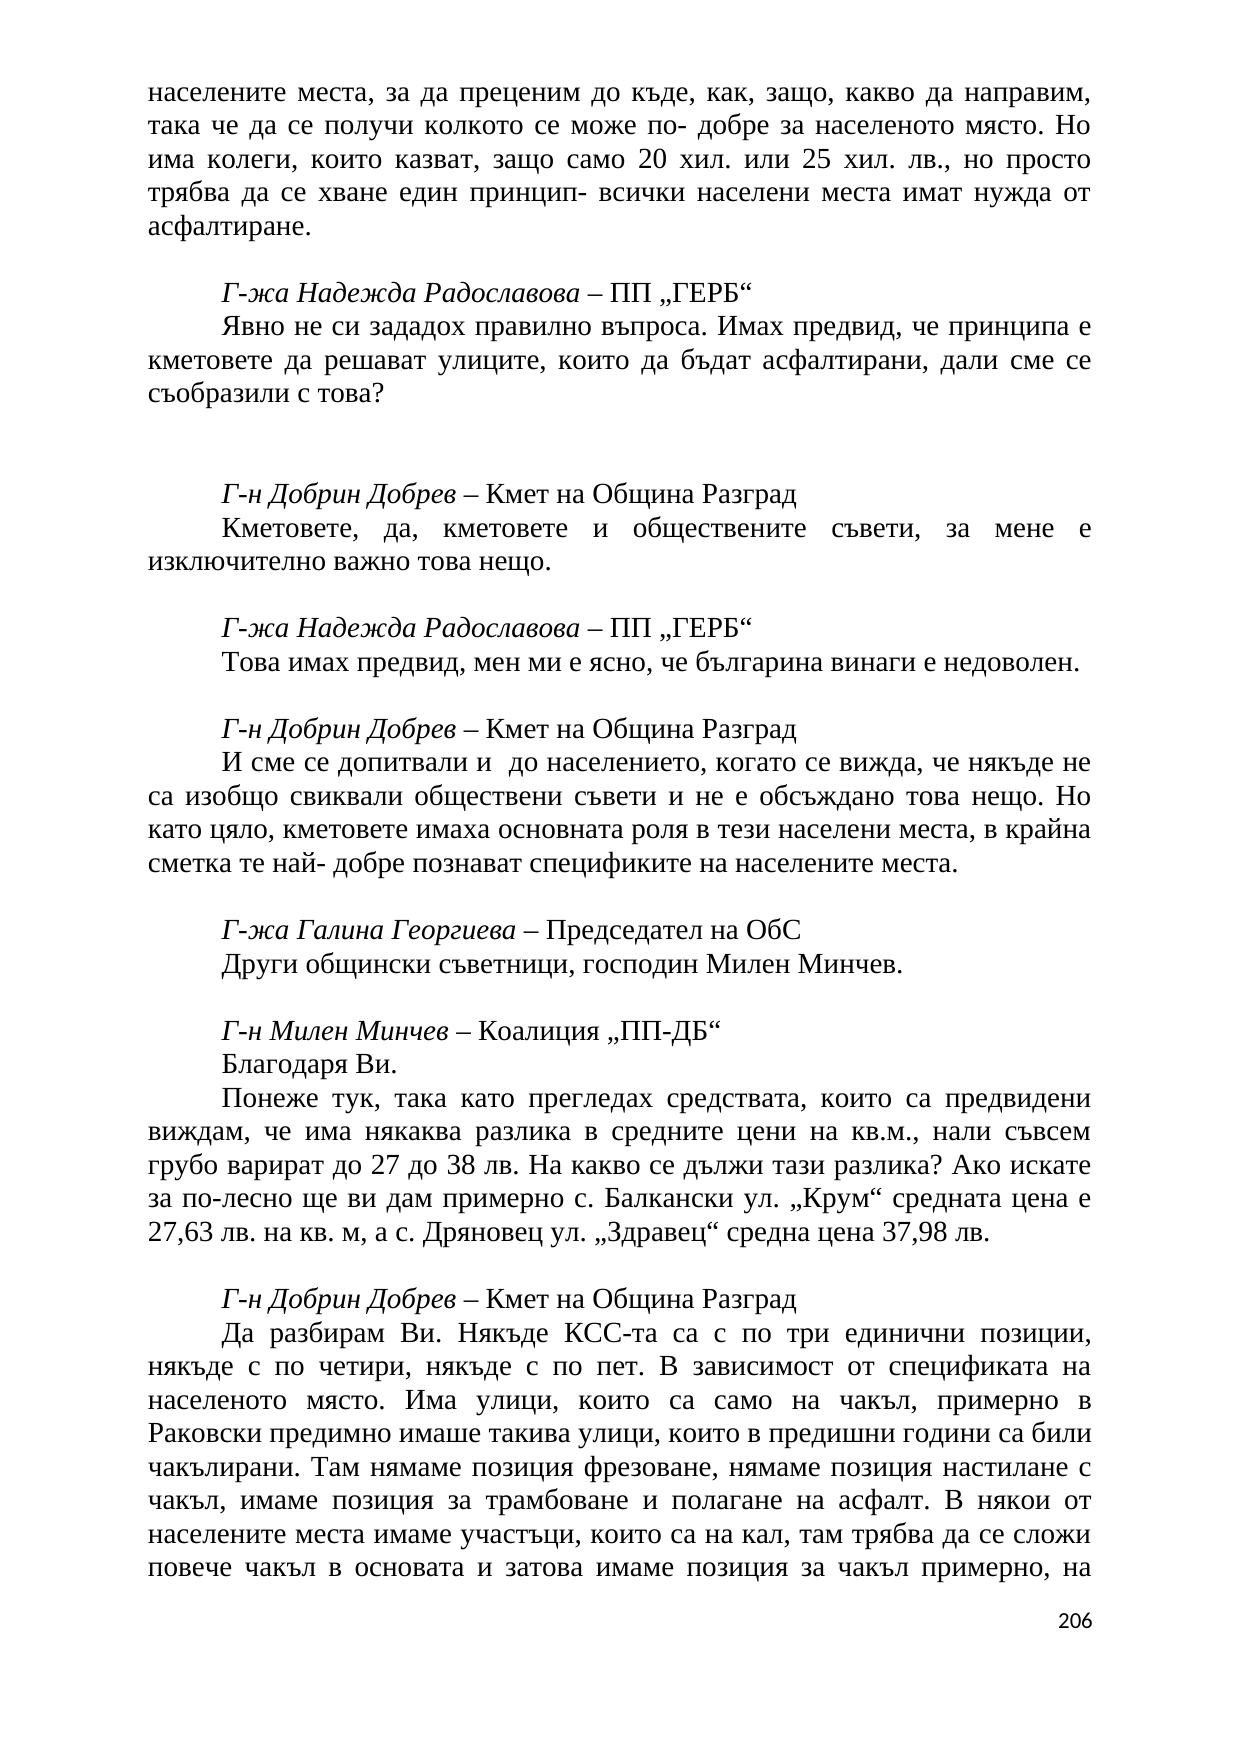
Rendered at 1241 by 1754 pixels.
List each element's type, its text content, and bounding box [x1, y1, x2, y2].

text Г-жа Надежда Радославова – ПП „ГЕРБ“ [148, 610, 1093, 644]
text Г-н Добрин Добрев – Кмет на Община Разград [148, 1281, 1093, 1315]
text Явно не си зададох правилно въпроса. Имах предвид, че принципа е кметовете да решават улиците, които да бъдат асфалтирани, дали сме се съобразили с това? [148, 308, 1093, 409]
text И сме се допитвали и до населението, когато се вижда, че някъде не са изобщо свиквали обществени съвети и не е обсъждано това нещо. Но като цяло, кметовете имаха основната роля в тези населени места, в крайна сметка те най- добре познават спецификите на населените места. [148, 744, 1093, 879]
text Да разбирам Ви. Някъде КСС-та са с по три единични позиции, някъде с по четири, някъде с по пет. В зависимост от спецификата на населеното място. Има улици, които са само на чакъл, примерно в Раковски предимно имаше такива улици, които в предишни години са били чакълирани. Там нямаме позиция фрезоване, нямаме позиция настилане с чакъл, имаме позиция за трамбоване и полагане на асфалт. В някои от населените места имаме участъци, които са на кал, там трябва да се сложи повече чакъл в основата и затова имаме позиция за чакъл примерно, на [148, 1315, 1093, 1583]
text Това имах предвид, мен ми е ясно, че българина винаги е недоволен. [148, 644, 1093, 677]
text Благодаря Ви. [148, 1046, 1093, 1080]
text Г-н Добрин Добрев – Кмет на Община Разград [148, 711, 1093, 744]
text Кметовете, да, кметовете и обществените съвети, за мене е изключително важно това нещо. [148, 510, 1093, 577]
text Г-н Милен Минчев – Коалиция „ПП-ДБ“ [148, 1013, 1093, 1046]
text населените места, за да преценим до къде, как, защо, какво да направим, така че да се получи колкото се може по- добре за населеното място. Но има колеги, които казват, защо само 20 хил. или 25 хил. лв., но просто трябва да се хване един принцип- всички населени места имат нужда от асфалтиране. [148, 74, 1093, 241]
text Понеже тук, така като прегледах средствата, които са предвидени виждам, че има някаква разлика в средните цени на кв.м., нали съвсем грубо варират до 27 до 38 лв. На какво се дължи тази разлика? Ако искате за по-лесно ще ви дам примерно с. Балкански ул. „Крум“ средната цена е 27,63 лв. на кв. м, а с. Дряновец ул. „Здравец“ средна цена 37,98 лв. [148, 1080, 1093, 1248]
text Г-жа Галина Георгиева – Председател на ОбС [148, 912, 1093, 946]
text Други общински съветници, господин Милен Минчев. [148, 946, 1093, 979]
text Г-н Добрин Добрев – Кмет на Община Разград [148, 476, 1093, 510]
text Г-жа Надежда Радославова – ПП „ГЕРБ“ [148, 275, 1093, 308]
